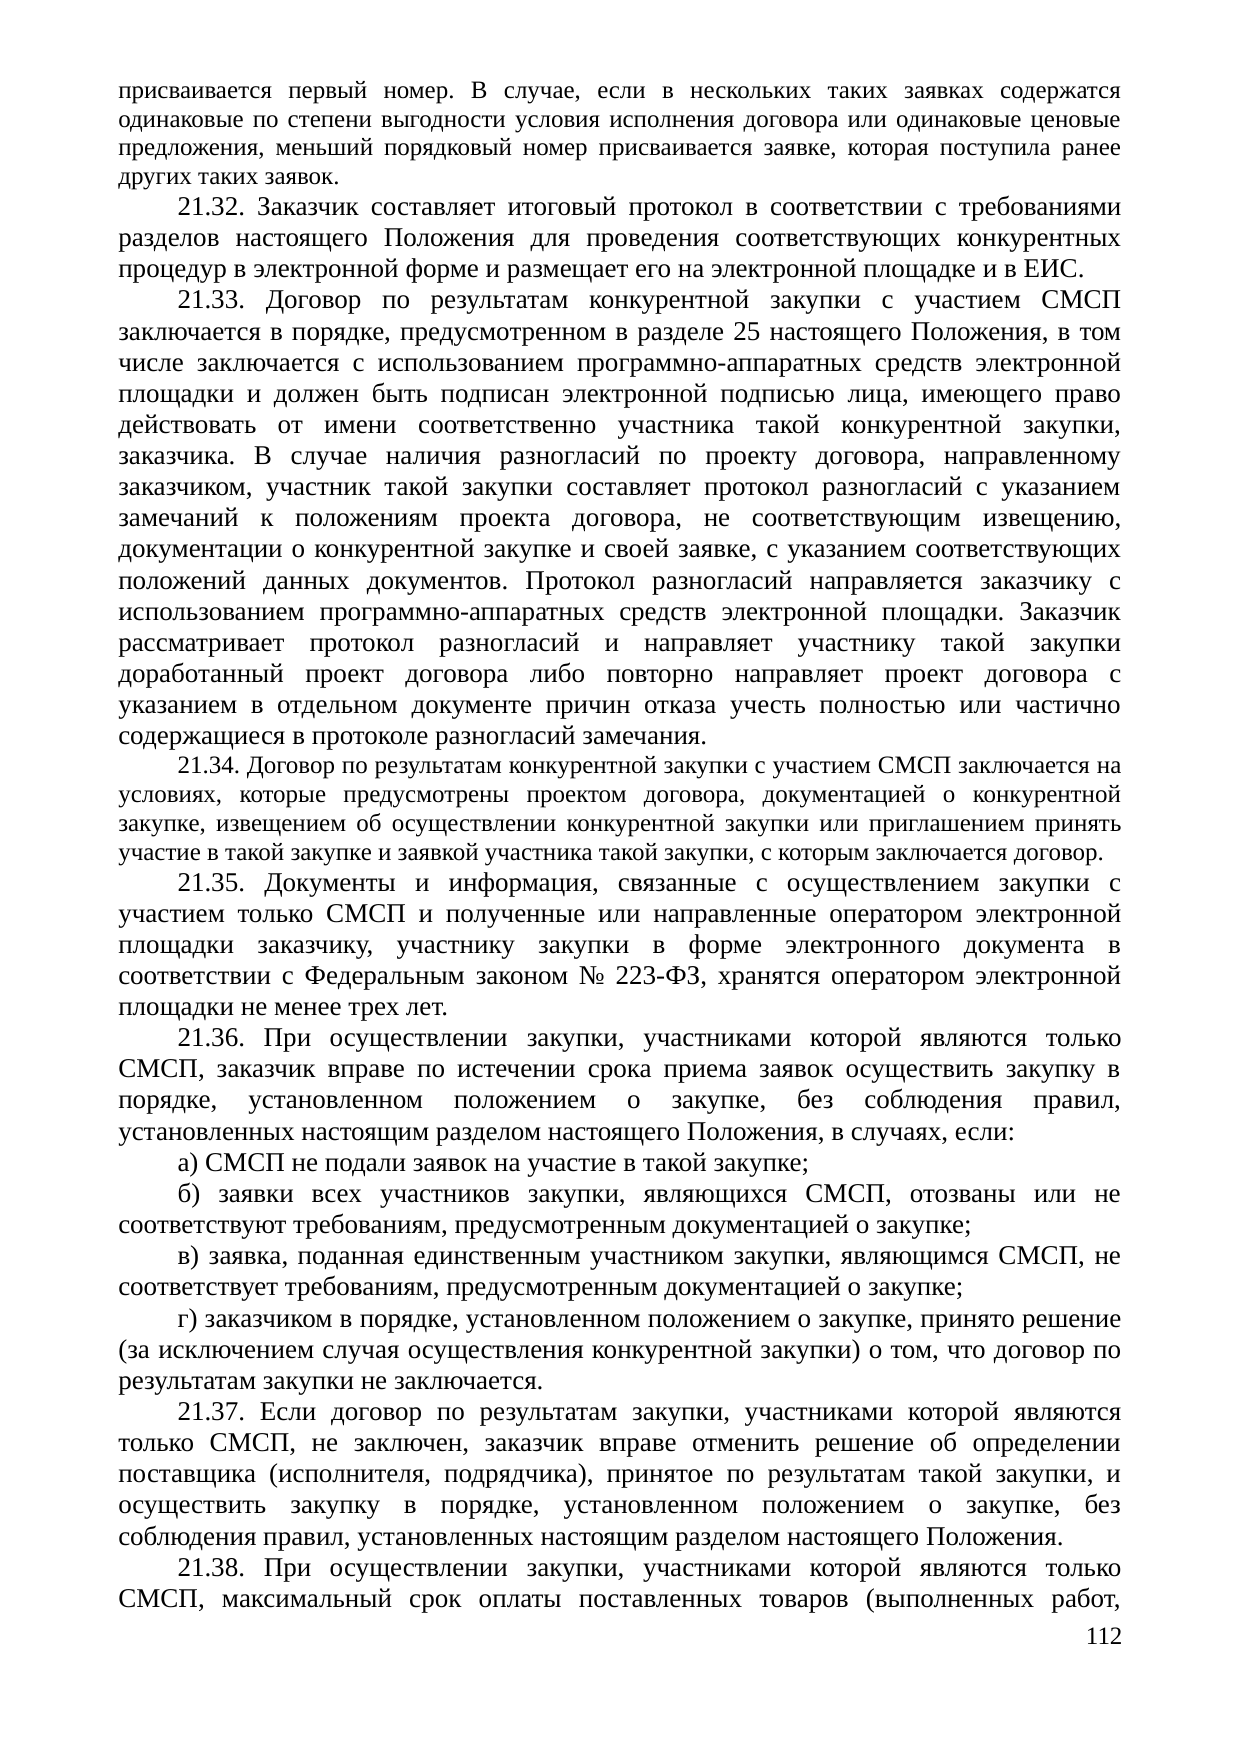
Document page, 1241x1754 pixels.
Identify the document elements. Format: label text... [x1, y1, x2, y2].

text в) заявка, поданная единственным участником закупки, являющимся СМСП, не соответствует требованиям, предусмотренным документацией о закупке; [118, 1239, 1122, 1302]
text 21.35. Документы и информация, связанные с осуществлением закупки с участием только СМСП и полученные или направленные оператором электронной площадки заказчику, участнику закупки в форме электронного документа в соответствии с Федеральным законом № 223-ФЗ, хранятся оператором электронной площадки не менее трех лет. [118, 866, 1122, 1021]
text присваивается первый номер. В случае, если в нескольких таких заявках содержатся одинаковые по степени выгодности условия исполнения договора или одинаковые ценовые предложения, меньший порядковый номер присваивается заявке, которая поступила ранее других таких заявок. [118, 75, 1122, 190]
text 21.36. При осуществлении закупки, участниками которой являются только СМСП, заказчик вправе по истечении срока приема заявок осуществить закупку в порядке, установленном положением о закупке, без соблюдения правил, установленных настоящим разделом настоящего Положения, в случаях, если: [118, 1021, 1122, 1146]
text б) заявки всех участников закупки, являющихся СМСП, отозваны или не соответствуют требованиям, предусмотренным документацией о закупке; [118, 1177, 1122, 1239]
text а) СМСП не подали заявок на участие в такой закупке; [118, 1146, 1122, 1177]
text 21.38. При осуществлении закупки, участниками которой являются только СМСП, максимальный срок оплаты поставленных товаров (выполненных работ, [118, 1551, 1122, 1613]
text 21.37. Если договор по результатам закупки, участниками которой являются только СМСП, не заключен, заказчик вправе отменить решение об определении поставщика (исполнителя, подрядчика), принятое по результатам такой закупки, и осуществить закупку в порядке, установленном положением о закупке, без соблюдения правил, установленных настоящим разделом настоящего Положения. [118, 1395, 1122, 1551]
text 21.34. Договор по результатам конкурентной закупки с участием СМСП заключается на условиях, которые предусмотрены проектом договора, документацией о конкурентной закупке, извещением об осуществлении конкурентной закупки или приглашением принять участие в такой закупке и заявкой участника такой закупки, с которым заключается договор. [118, 751, 1122, 866]
text 21.32. Заказчик составляет итоговый протокол в соответствии с требованиями разделов настоящего Положения для проведения соответствующих конкурентных процедур в электронной форме и размещает его на электронной площадке и в ЕИС. [118, 190, 1122, 283]
text г) заказчиком в порядке, установленном положением о закупке, принято решение (за исключением случая осуществления конкурентной закупки) о том, что договор по результатам закупки не заключается. [118, 1302, 1122, 1395]
text 21.33. Договор по результатам конкурентной закупки с участием СМСП заключается в порядке, предусмотренном в разделе 25 настоящего Положения, в том числе заключается с использованием программно-аппаратных средств электронной площадки и должен быть подписан электронной подписью лица, имеющего право действовать от имени соответственно участника такой конкурентной закупки, заказчика. В случае наличия разногласий по проекту договора, направленному заказчиком, участник такой закупки составляет протокол разногласий с указанием замечаний к положениям проекта договора, не соответствующим извещению, документации о конкурентной закупке и своей заявке, с указанием соответствующих положений данных документов. Протокол разногласий направляется заказчику с использованием программно-аппаратных средств электронной площадки. Заказчик рассматривает протокол разногласий и направляет участнику такой закупки доработанный проект договора либо повторно направляет проект договора с указанием в отдельном документе причин отказа учесть полностью или частично содержащиеся в протоколе разногласий замечания. [118, 283, 1122, 751]
